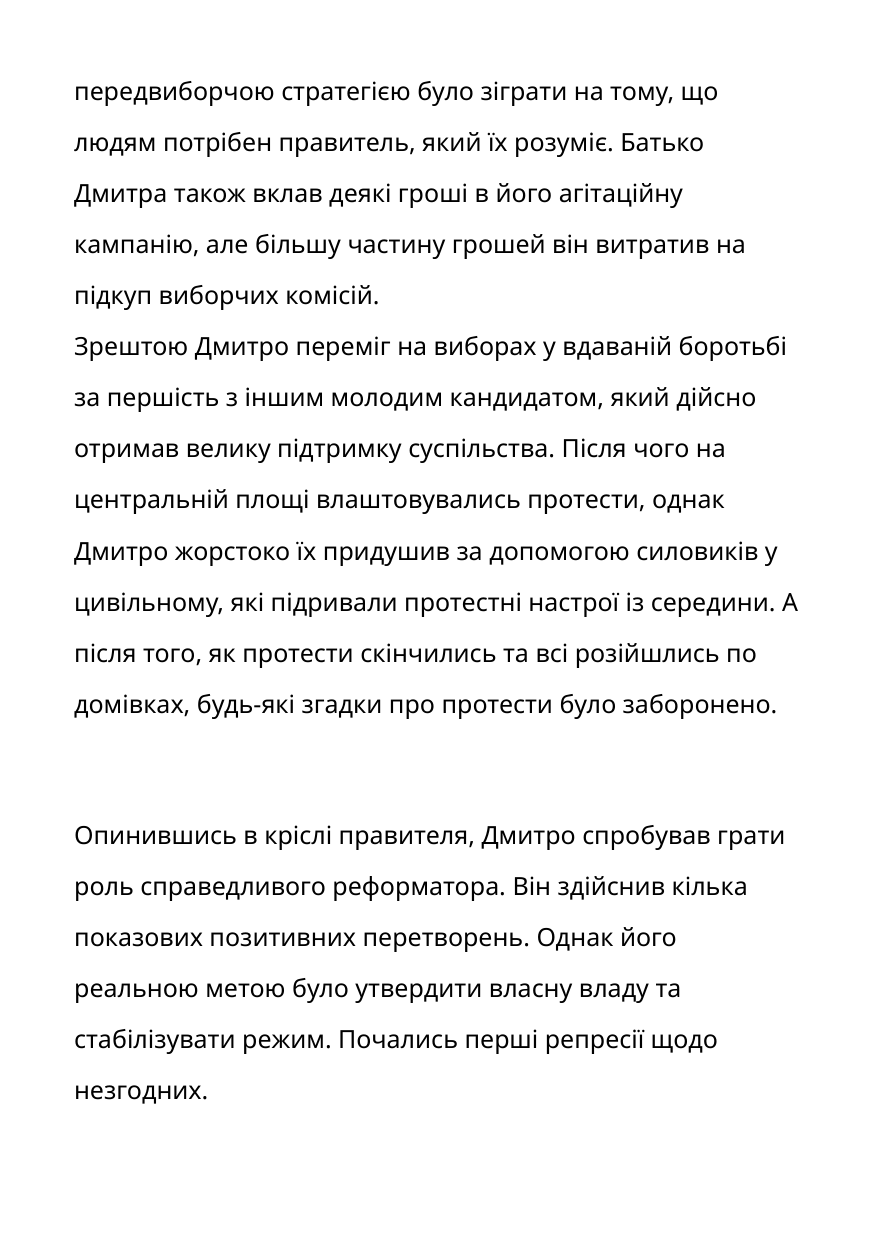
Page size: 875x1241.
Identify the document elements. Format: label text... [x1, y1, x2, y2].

text передвиборчою стратегією було зіграти на тому, що людям потрібен правитель, який їх розуміє. Батько Дмитра також вклав деякі гроші в його агітаційну кампанію, але більшу частину грошей він витратив на підкуп виборчих комісій. [74, 74, 800, 312]
text Опинившись в кріслі правителя, Дмитро спробував грати роль справедливого реформатора. Він здійснив кілька показових позитивних перетворень. Однак його реальною метою було утвердити власну владу та стабілізувати режим. Почались перші репресії щодо незгодних. [74, 818, 800, 1107]
text Зрештою Дмитро переміг на виборах у вдаваній боротьбі за першість з іншим молодим кандидатом, який дійсно отримав велику підтримку суспільства. Після чого на центральній площі влаштовувались протести, однак Дмитро жорстоко їх придушив за допомогою силовиків у цивільному, які підривали протестні настрої із середини. А після того, як протести скінчились та всі розійшлись по домівках, будь-які згадки про протести було заборонено. [74, 329, 800, 720]
